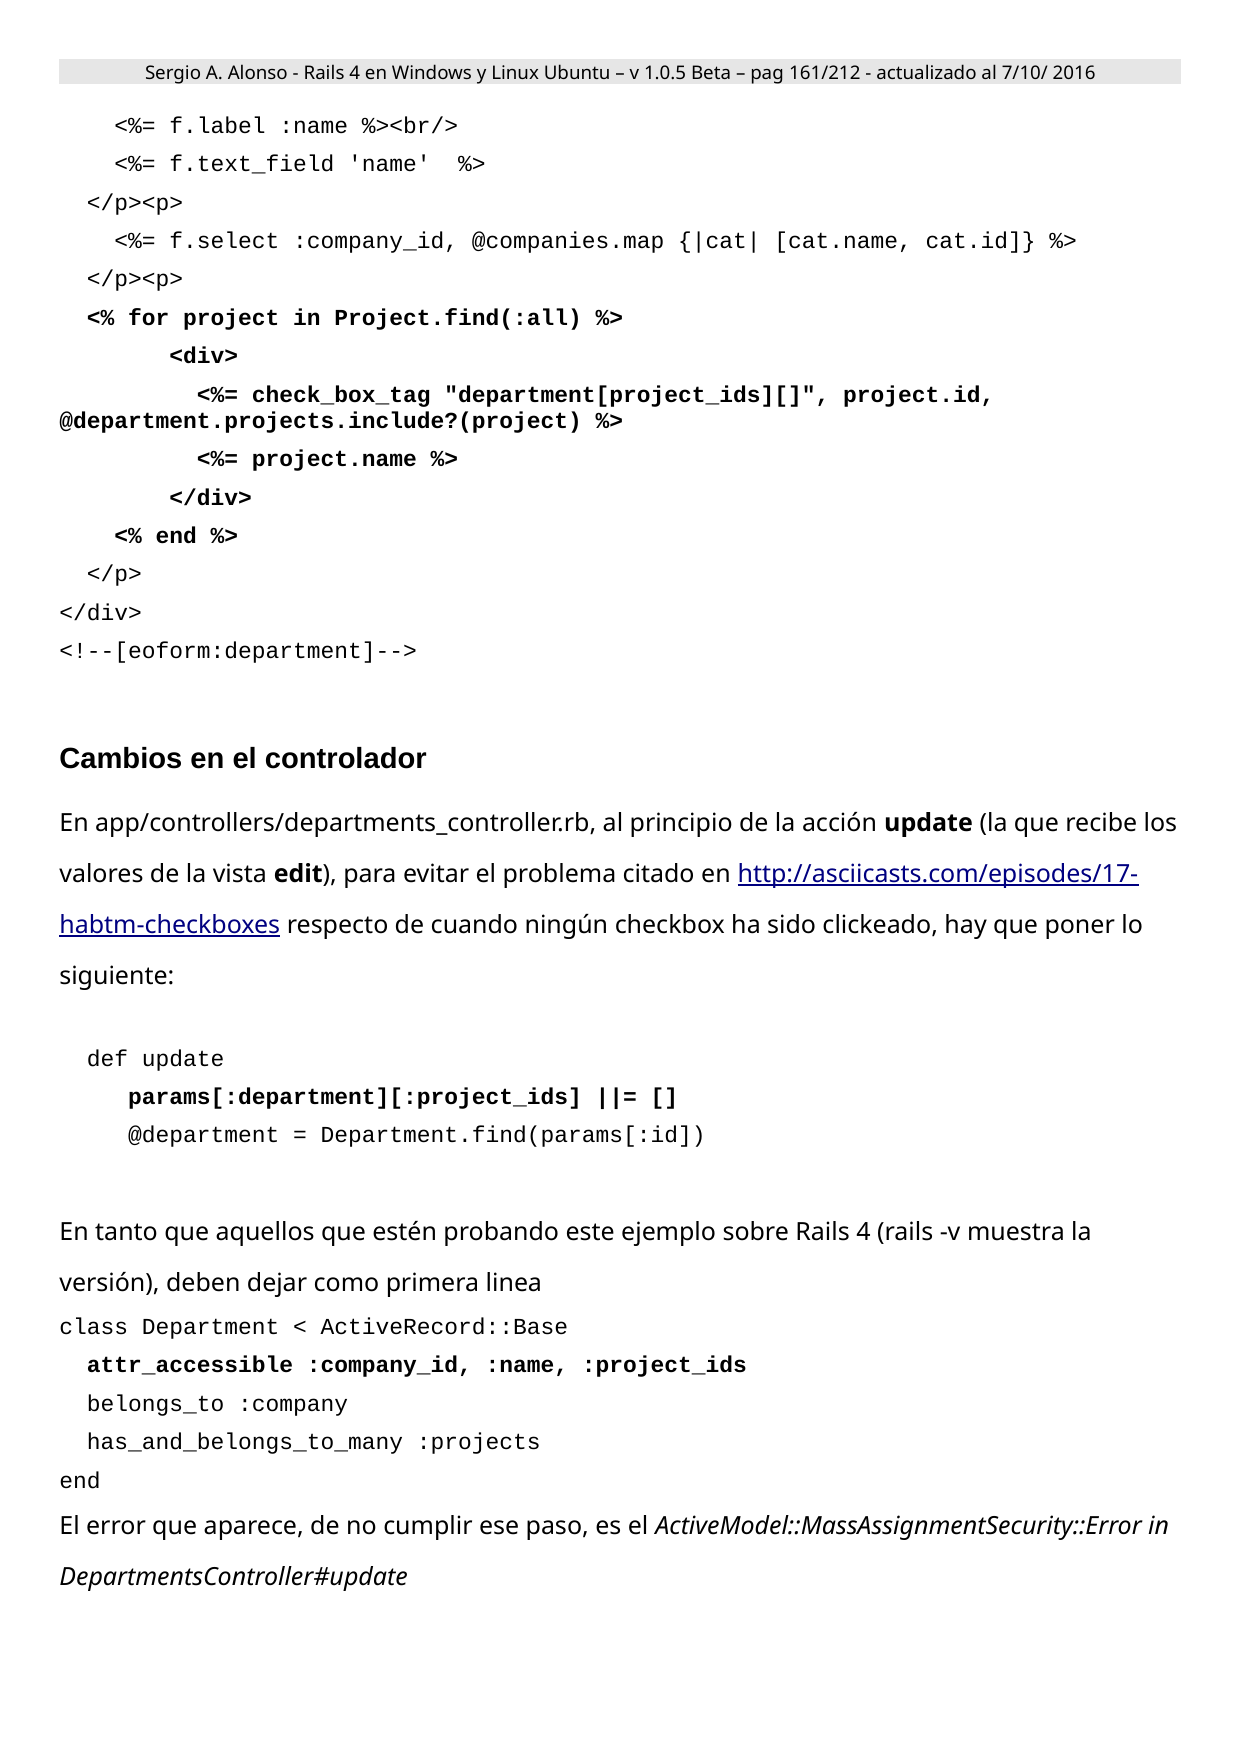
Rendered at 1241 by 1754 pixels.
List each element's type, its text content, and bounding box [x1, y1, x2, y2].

text En app/controllers/departments_controller.rb, al principio de la acción update (la que recibe los valores de la vista edit), para evitar el problema citado en http://asciicasts.com/episodes/17-habtm-checkboxes respecto de cuando ningún checkbox ha sido clickeado, hay que poner lo siguiente: [59, 804, 1181, 992]
text class Department < ActiveRecord::Base [59, 1315, 1181, 1341]
text </p> [59, 563, 1181, 589]
text @department = Department.find(params[:id]) [59, 1124, 1181, 1150]
subtitle Cambios en el controlador [59, 742, 1181, 775]
text <%= f.label :name %><br/> [59, 114, 1181, 140]
text <%= f.text_field 'name' %> [59, 152, 1181, 178]
text El error que aparece, de no cumplir ese paso, es el ActiveModel::MassAssignmentSecurity::Error in DepartmentsController#update [59, 1508, 1181, 1593]
text <%= check_box_tag "department[project_ids][]", project.id, @department.projects.include?(project) %> [59, 383, 1181, 435]
text En tanto que aquellos que estén probando este ejemplo sobre Rails 4 (rails -v muestra la versión), deben dejar como primera linea [59, 1213, 1181, 1298]
text belongs_to :company [59, 1392, 1181, 1418]
text </div> [59, 486, 1181, 512]
text <div> [59, 345, 1181, 371]
text end [59, 1469, 1181, 1495]
text has_and_belongs_to_many :projects [59, 1431, 1181, 1457]
text attr_accessible :company_id, :name, :project_ids [59, 1354, 1181, 1380]
text <% end %> [59, 524, 1181, 550]
text params[:department][:project_ids] ||= [] [59, 1085, 1181, 1111]
text <!--[eoform:department]--> [59, 640, 1181, 666]
text </p><p> [59, 191, 1181, 217]
text <%= f.select :company_id, @companies.map {|cat| [cat.name, cat.id]} %> [59, 229, 1181, 255]
text def update [59, 1047, 1181, 1073]
text <%= project.name %> [59, 447, 1181, 473]
text </div> [59, 601, 1181, 627]
text </p><p> [59, 268, 1181, 294]
text <% for project in Project.find(:all) %> [59, 306, 1181, 332]
